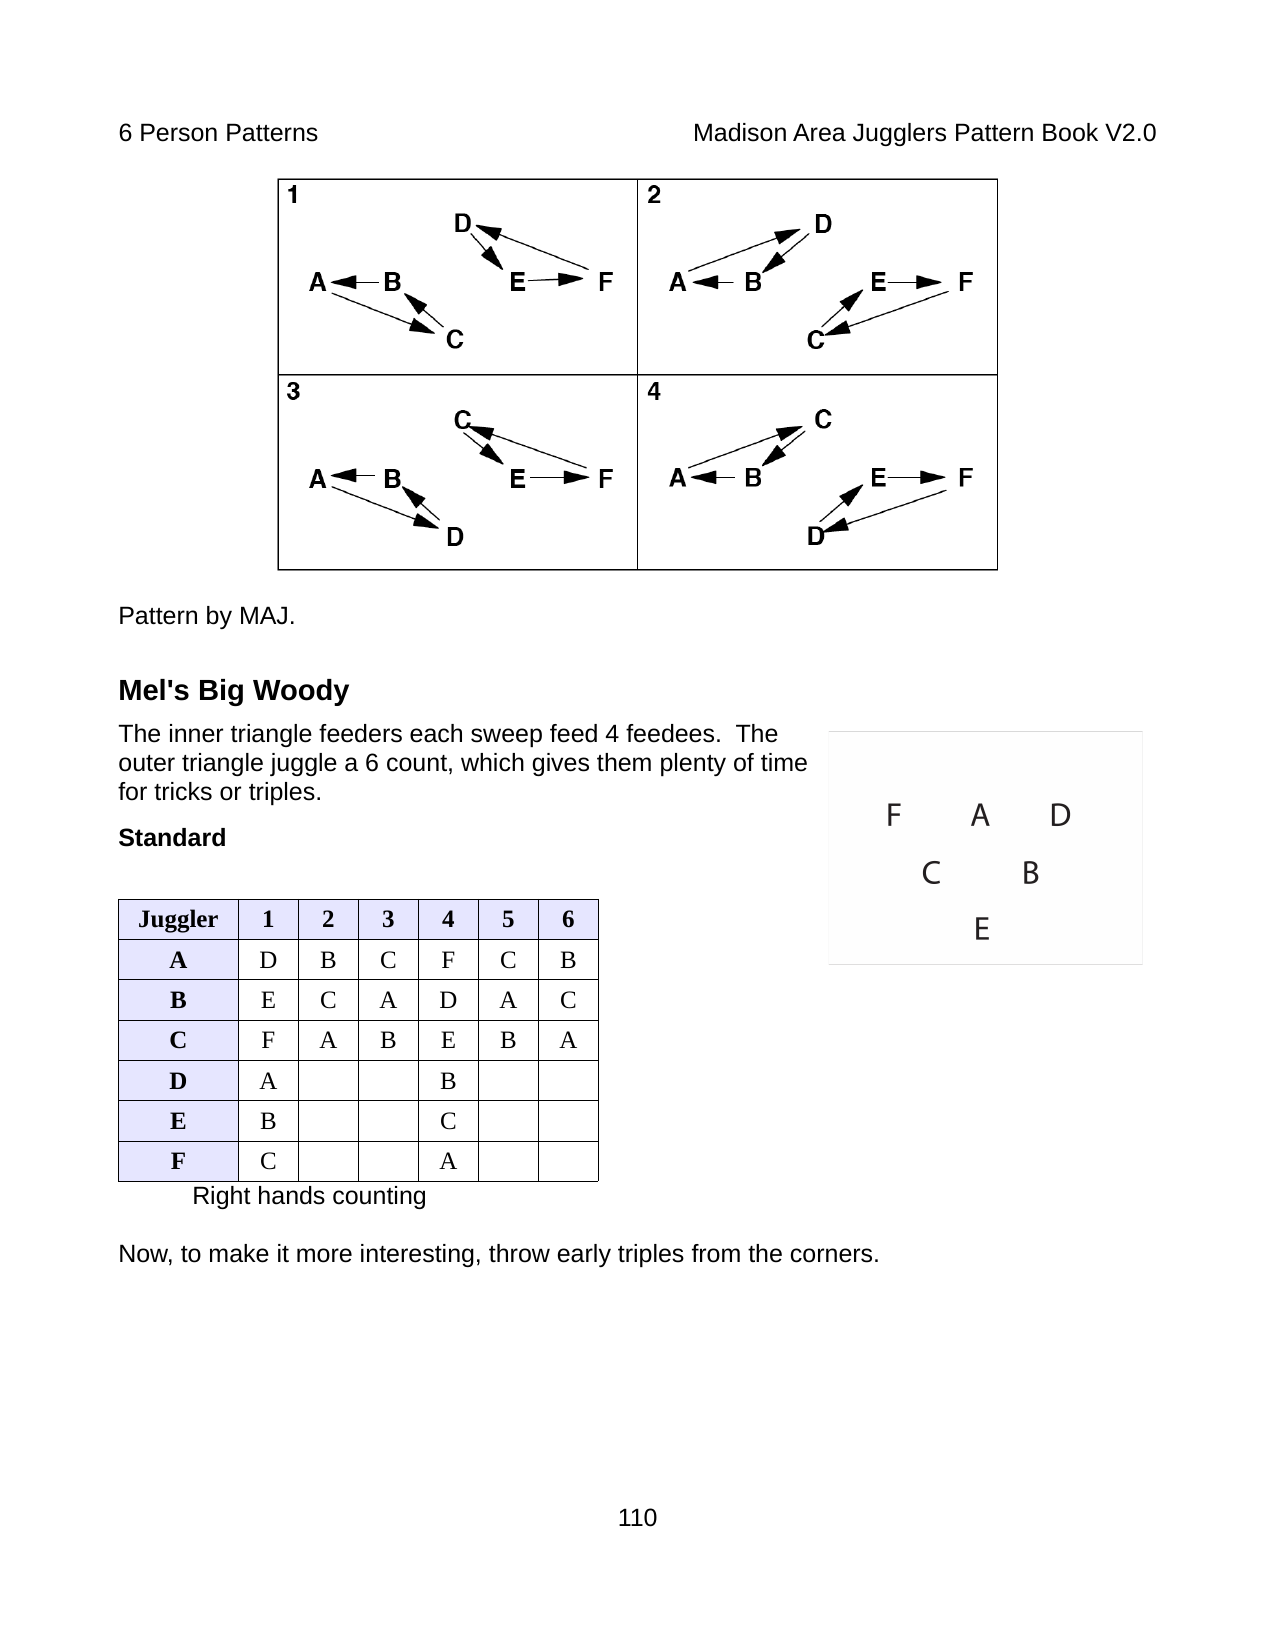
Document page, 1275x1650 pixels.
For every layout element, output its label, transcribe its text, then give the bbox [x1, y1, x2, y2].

text The inner triangle feeders each sweep feed 4 feedees. The outer triangle juggle a 6 count, which gives them plenty of time for tricks or triples. [118, 719, 1157, 805]
table_cell F [119, 1142, 238, 1181]
table_cell B [359, 1021, 418, 1060]
text Now, to make it more interesting, throw early triples from the corners. [118, 1238, 1157, 1267]
table_header 4 [419, 900, 478, 939]
table_cell E [239, 980, 298, 1020]
table_cell [479, 1101, 538, 1141]
text Pattern by MAJ. [118, 601, 1157, 630]
table_header 3 [359, 900, 418, 939]
table_cell E [419, 1021, 478, 1060]
table_cell [539, 1101, 598, 1141]
table_cell [299, 1061, 358, 1100]
picture [828, 731, 1143, 965]
table_cell C [119, 1021, 238, 1060]
table_cell B [119, 980, 238, 1020]
subtitle Mel's Big Woody [118, 673, 1157, 706]
table_cell [359, 1061, 418, 1100]
table_header 6 [539, 900, 598, 939]
table_header 5 [479, 900, 538, 939]
table_cell A [419, 1142, 478, 1181]
text [1143, 823, 1157, 852]
table_cell A [479, 980, 538, 1020]
text Standard [118, 823, 828, 852]
table_cell C [419, 1101, 478, 1141]
table_cell [359, 1101, 418, 1141]
table_header Juggler [119, 900, 238, 939]
table_cell C [479, 940, 538, 979]
table_cell C [359, 940, 418, 979]
table_cell B [539, 940, 598, 979]
table_cell E [119, 1101, 238, 1141]
table_cell [539, 1142, 598, 1181]
table_cell F [419, 940, 478, 979]
picture [275, 176, 1000, 573]
table_cell F [239, 1021, 298, 1060]
table_cell [479, 1061, 538, 1100]
table_cell C [239, 1142, 298, 1181]
table_cell A [359, 980, 418, 1020]
table_cell D [119, 1061, 238, 1100]
table_header 2 [299, 900, 358, 939]
table_cell B [299, 940, 358, 979]
table_cell [479, 1142, 538, 1181]
table_cell A [299, 1021, 358, 1060]
table_cell C [539, 980, 598, 1020]
table_cell A [119, 940, 238, 979]
table_cell A [239, 1061, 298, 1100]
table_cell [359, 1142, 418, 1181]
table_cell B [239, 1101, 298, 1141]
text Right hands counting [118, 1181, 1157, 1210]
table_header 1 [239, 900, 298, 939]
table_cell [299, 1101, 358, 1141]
table_cell B [419, 1061, 478, 1100]
table_cell [299, 1142, 358, 1181]
table_cell [539, 1061, 598, 1100]
table_cell D [239, 940, 298, 979]
table_cell D [419, 980, 478, 1020]
table_cell A [539, 1021, 598, 1060]
table_cell C [299, 980, 358, 1020]
table_cell B [479, 1021, 538, 1060]
